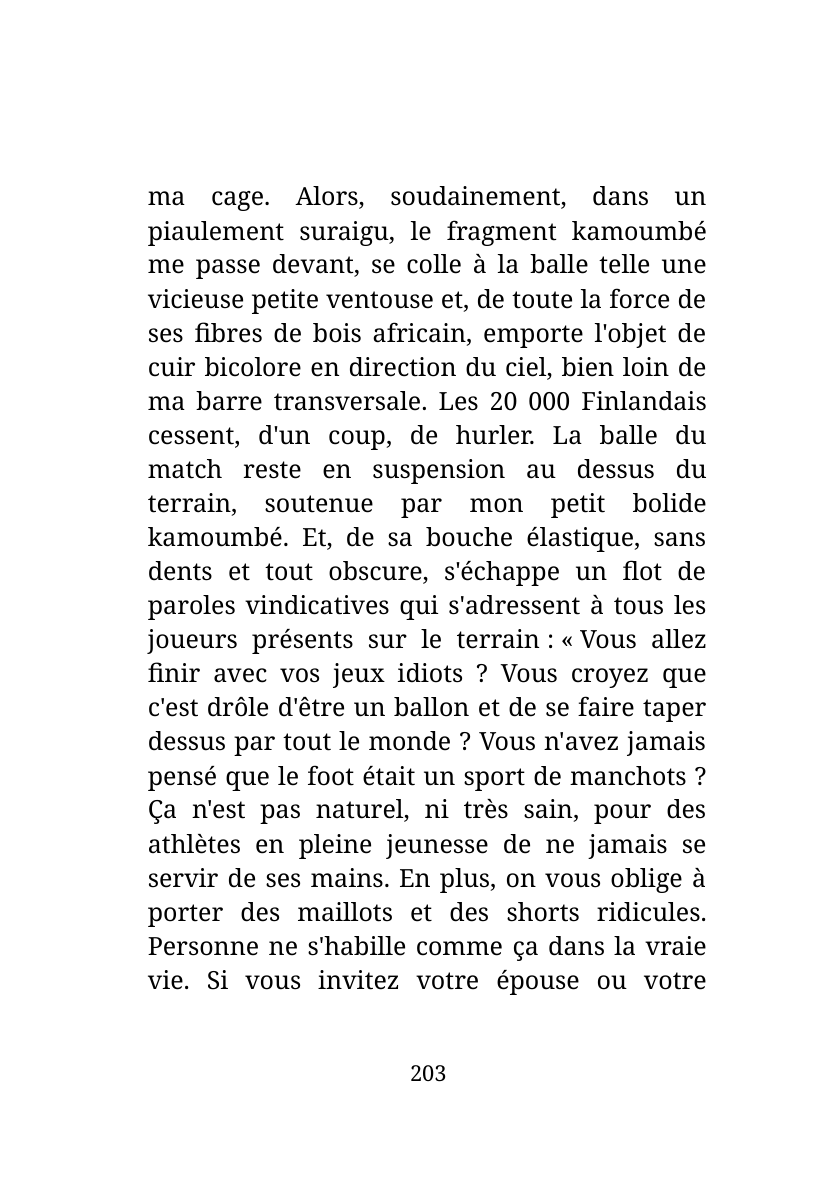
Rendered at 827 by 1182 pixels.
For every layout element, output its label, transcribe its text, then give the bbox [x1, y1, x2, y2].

text ma cage. Alors, soudainement, dans un piaulement suraigu, le fragment kamoumbé me passe devant, se colle à la balle telle une vicieuse petite ventouse et, de toute la force de ses fibres de bois africain, emporte l'objet de cuir bicolore en direction du ciel, bien loin de ma barre transversale. Les 20 000 Finlandais cessent, d'un coup, de hurler. La balle du match reste en suspension au dessus du terrain, soutenue par mon petit bolide kamoumbé. Et, de sa bouche élastique, sans dents et tout obscure, s'échappe un flot de paroles vindicatives qui s'adressent à tous les joueurs présents sur le terrain : « Vous allez finir avec vos jeux idiots ? Vous croyez que c'est drôle d'être un ballon et de se faire taper dessus par tout le monde ? Vous n'avez jamais pensé que le foot était un sport de manchots ? Ça n'est pas naturel, ni très sain, pour des athlètes en pleine jeunesse de ne jamais se servir de ses mains. En plus, on vous oblige à porter des maillots et des shorts ridicules. Personne ne s'habille comme ça dans la vraie vie. Si vous invitez votre épouse ou votre [148, 179, 707, 997]
